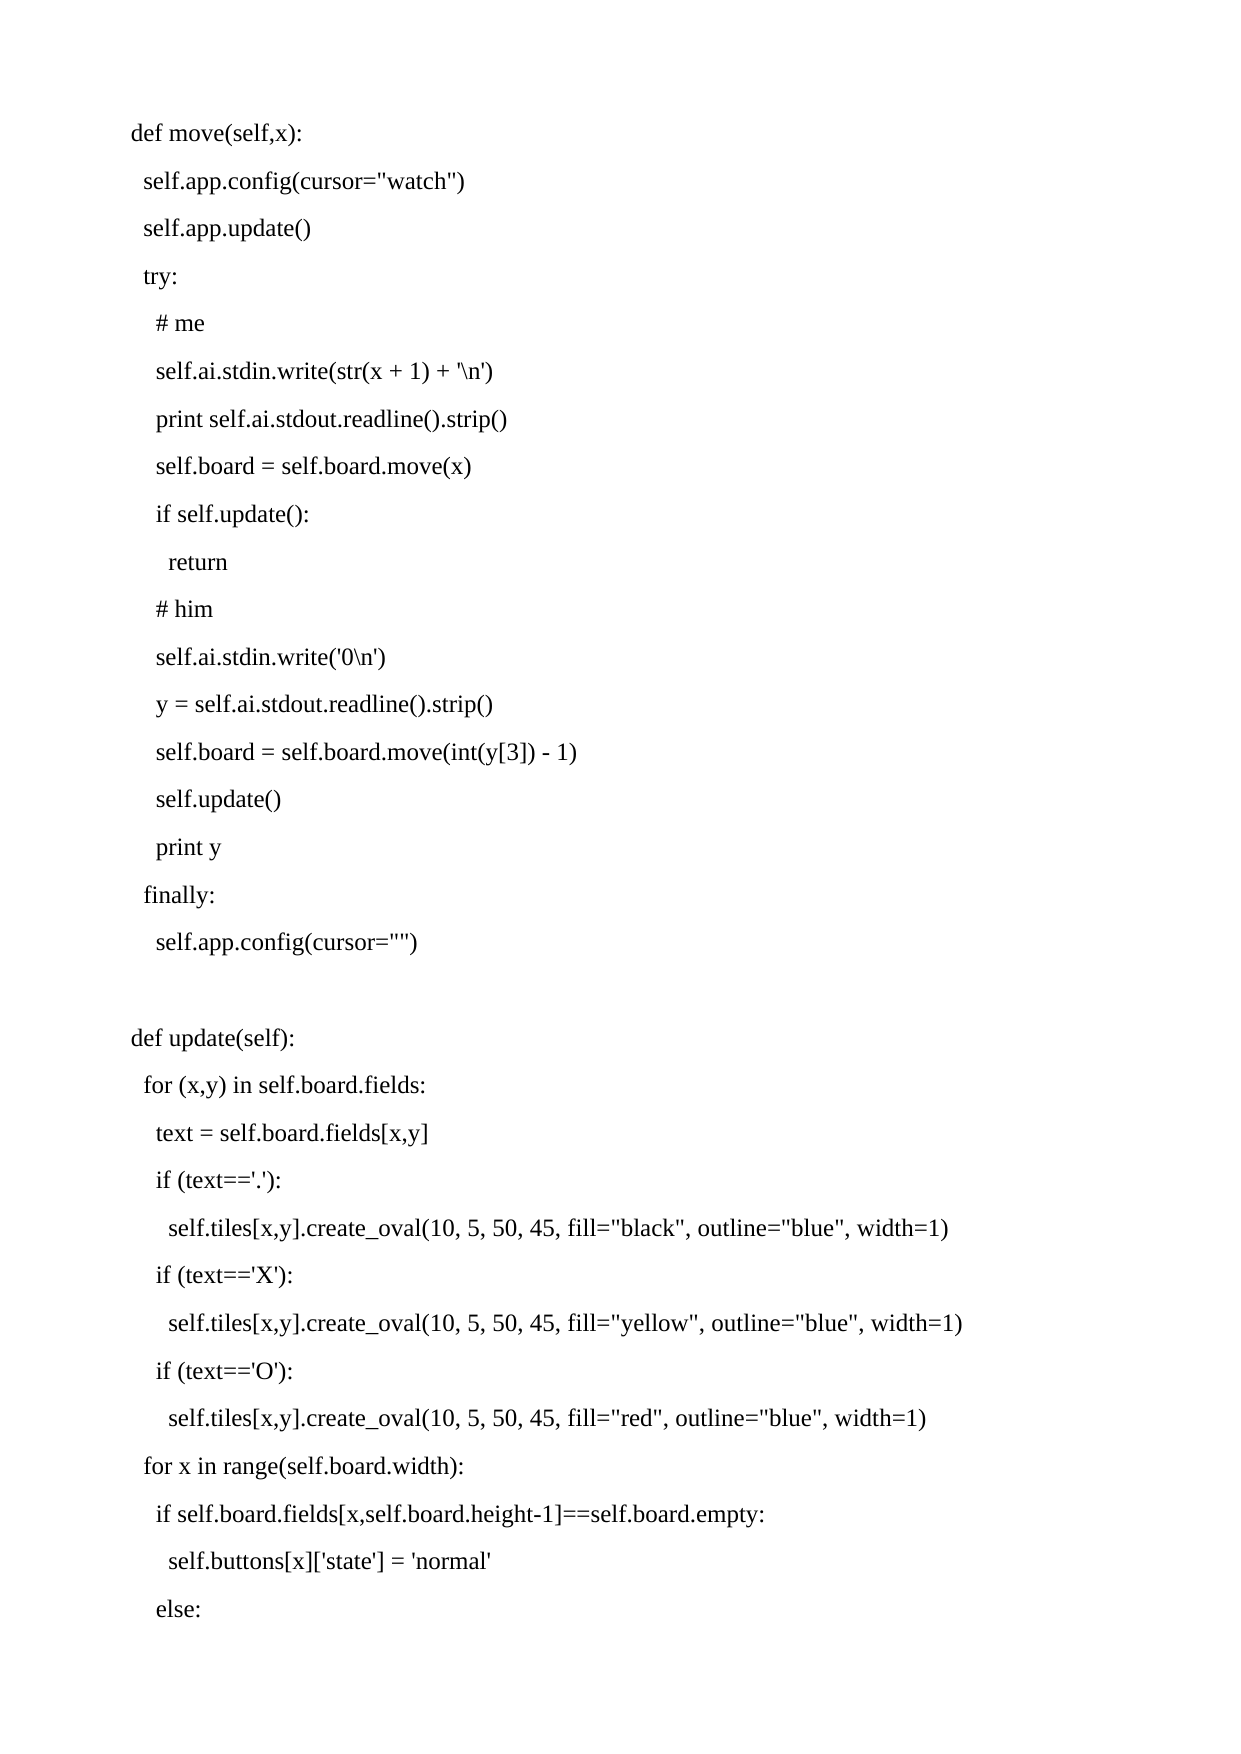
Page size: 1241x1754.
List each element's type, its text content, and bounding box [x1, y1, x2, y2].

text # me [118, 308, 1122, 337]
text self.ai.stdin.write(str(x + 1) + '\n') [118, 356, 1122, 385]
text self.ai.stdin.write('0\n') [118, 642, 1122, 671]
text if (text=='O'): [118, 1356, 1122, 1384]
text def update(self): [118, 1023, 1122, 1051]
text self.tiles[x,y].create_oval(10, 5, 50, 45, fill="yellow", outline="blue", width=1) [118, 1308, 1122, 1337]
text try: [118, 261, 1122, 290]
text else: [118, 1594, 1122, 1623]
text self.app.config(cursor="watch") [118, 166, 1122, 194]
text if (text=='X'): [118, 1261, 1122, 1289]
text self.app.config(cursor="") [118, 927, 1122, 956]
text self.tiles[x,y].create_oval(10, 5, 50, 45, fill="red", outline="blue", width=1) [118, 1403, 1122, 1432]
text self.buttons[x]['state'] = 'normal' [118, 1546, 1122, 1575]
text text = self.board.fields[x,y] [118, 1118, 1122, 1147]
text for x in range(self.board.width): [118, 1451, 1122, 1480]
text self.update() [118, 784, 1122, 813]
text self.app.update() [118, 213, 1122, 242]
text if self.update(): [118, 499, 1122, 528]
text self.board = self.board.move(int(y[3]) - 1) [118, 737, 1122, 766]
text y = self.ai.stdout.readline().strip() [118, 689, 1122, 718]
text # him [118, 594, 1122, 623]
text if (text=='.'): [118, 1165, 1122, 1194]
text print self.ai.stdout.readline().strip() [118, 404, 1122, 432]
text if self.board.fields[x,self.board.height-1]==self.board.empty: [118, 1499, 1122, 1527]
text self.tiles[x,y].create_oval(10, 5, 50, 45, fill="black", outline="blue", width=1) [118, 1213, 1122, 1242]
text self.board = self.board.move(x) [118, 451, 1122, 480]
text def move(self,x): [118, 118, 1122, 147]
text finally: [118, 880, 1122, 908]
text return [118, 547, 1122, 575]
text print y [118, 832, 1122, 861]
text for (x,y) in self.board.fields: [118, 1070, 1122, 1099]
